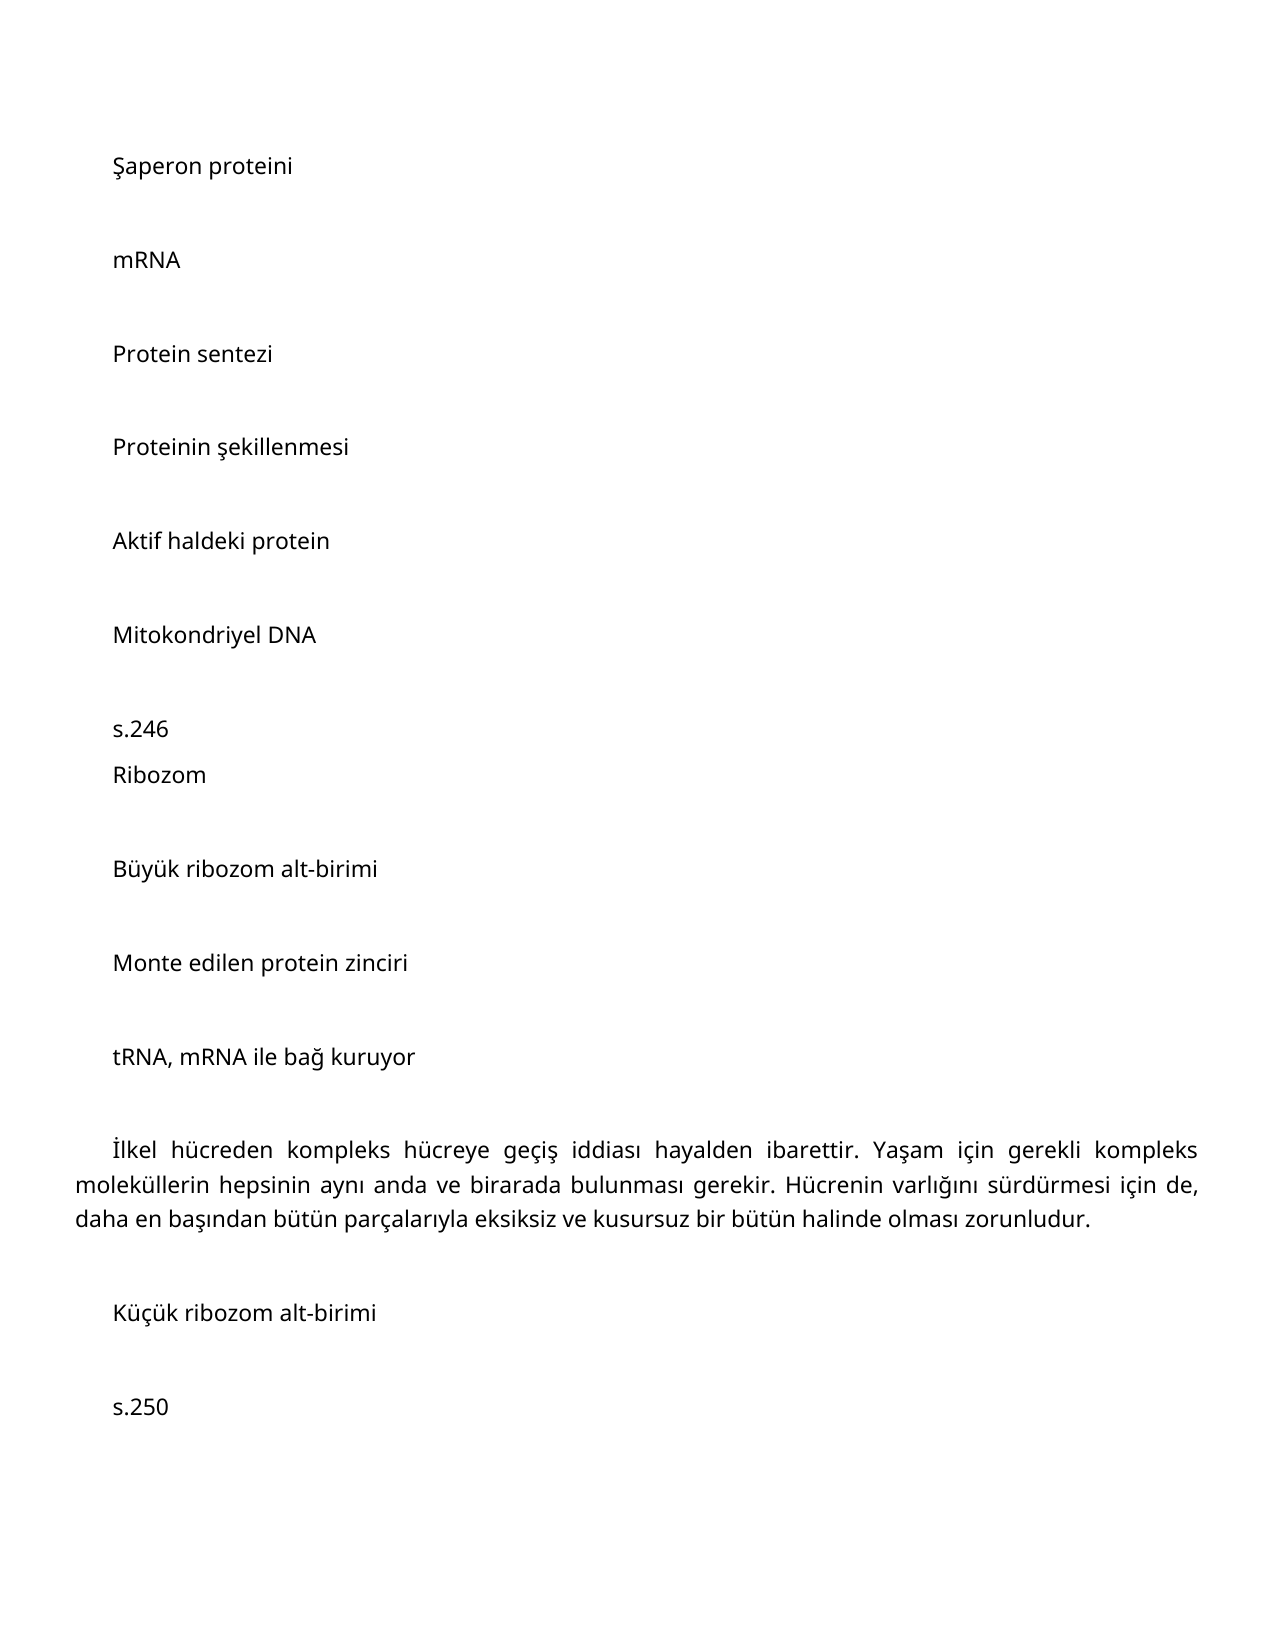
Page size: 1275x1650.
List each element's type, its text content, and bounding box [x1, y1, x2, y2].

text s.250 [75, 1391, 1200, 1422]
text Protein sentezi [75, 337, 1200, 369]
text Küçük ribozom alt-birimi [75, 1297, 1200, 1328]
text Ribozom [75, 759, 1200, 791]
text Proteinin şekillenmesi [75, 431, 1200, 462]
text Şaperon proteini [75, 150, 1200, 181]
text mRNA [75, 244, 1200, 275]
text İlkel hücreden kompleks hücreye geçiş iddiası hayalden ibarettir. Yaşam için gerekli kompleks moleküllerin hepsinin aynı anda ve birarada bulunması gerekir. Hücrenin varlığını sürdürmesi için de, daha en başından bütün parçalarıyla eksiksiz ve kusursuz bir bütün halinde olması zorunludur. [75, 1134, 1200, 1234]
text Büyük ribozom alt-birimi [75, 853, 1200, 884]
text Aktif haldeki protein [75, 525, 1200, 556]
text tRNA, mRNA ile bağ kuruyor [75, 1041, 1200, 1072]
text Mitokondriyel DNA [75, 619, 1200, 650]
text s.246 [75, 712, 1200, 744]
text Monte edilen protein zinciri [75, 947, 1200, 978]
